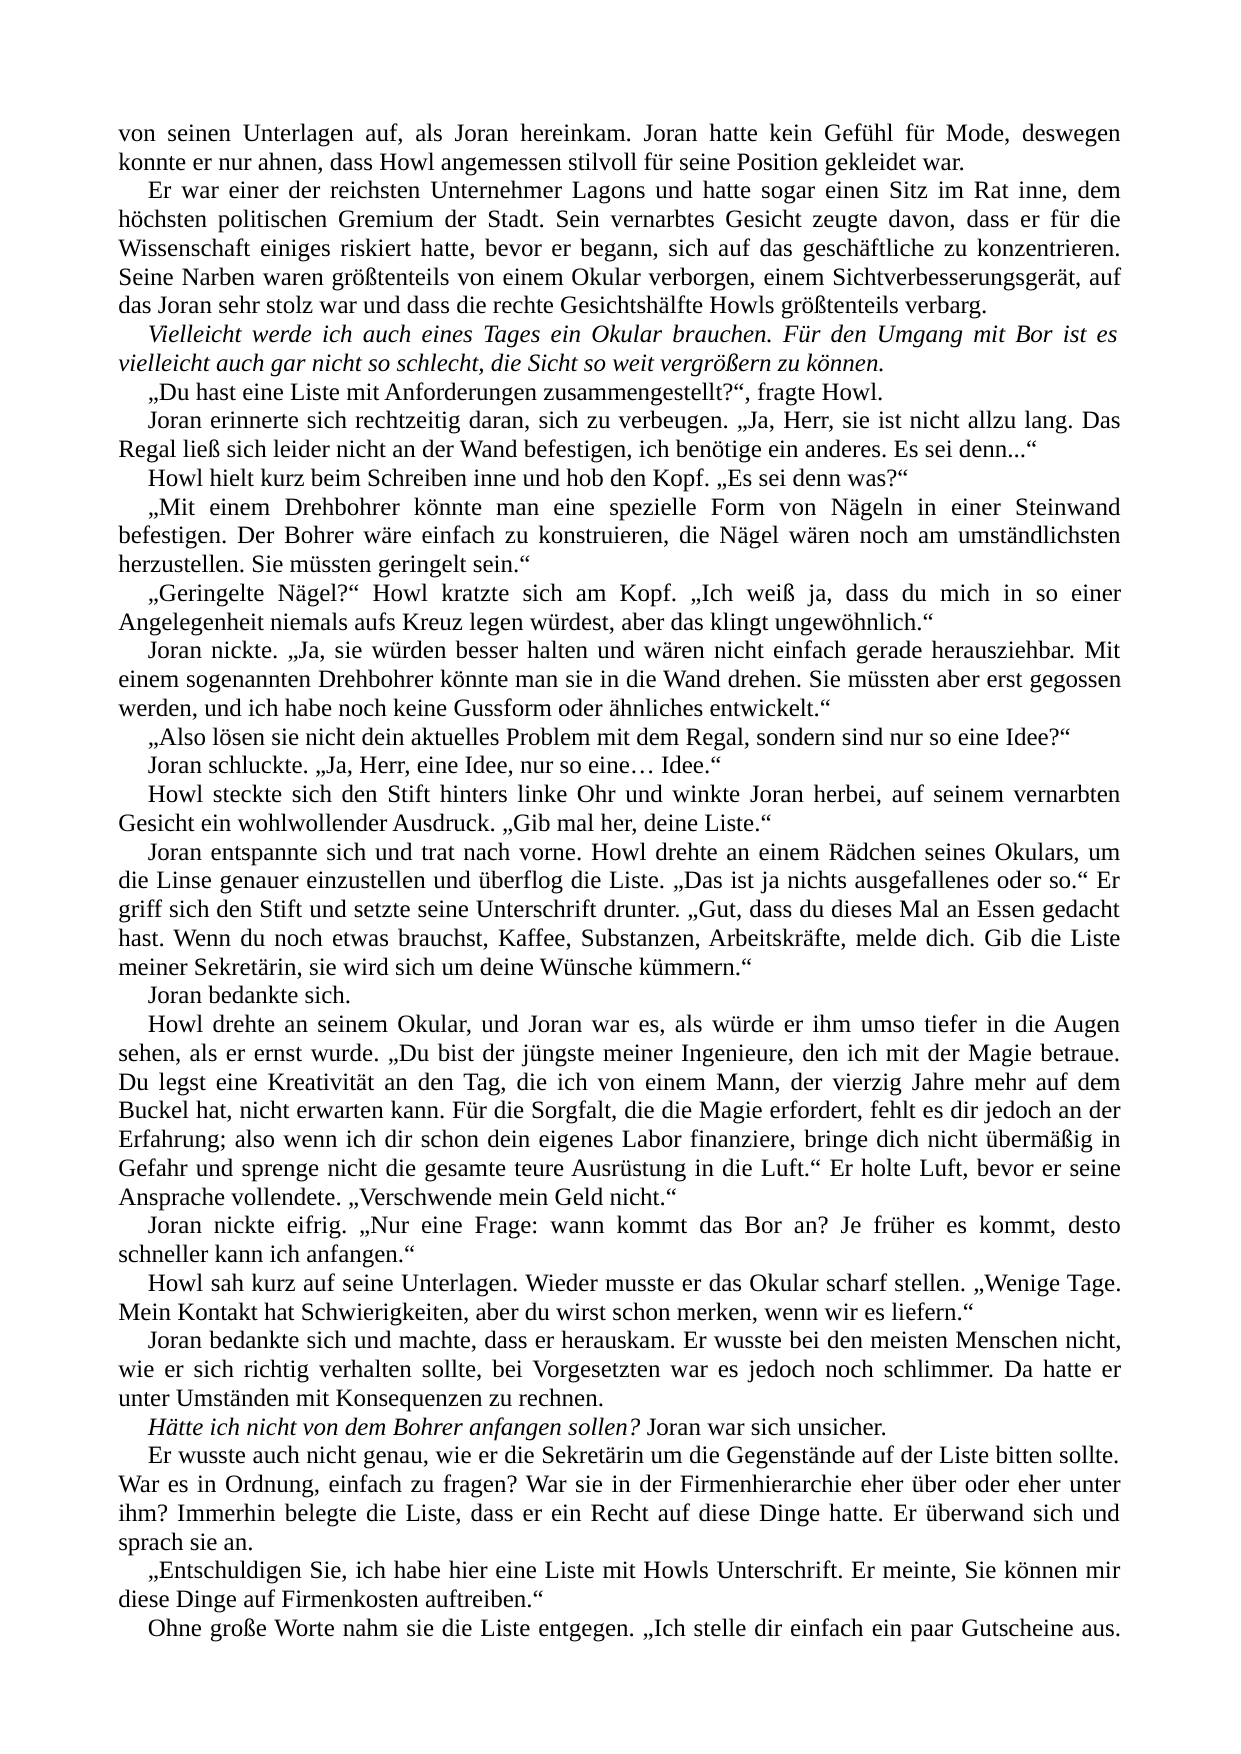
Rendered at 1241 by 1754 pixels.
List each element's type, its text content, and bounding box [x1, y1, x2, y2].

text Hätte ich nicht von dem Bohrer anfangen sollen? Joran war sich unsicher. [118, 1412, 1122, 1441]
text Joran nickte eifrig. „Nur eine Frage: wann kommt das Bor an? Je früher es kommt, desto schneller kann ich anfangen.“ [118, 1211, 1122, 1268]
text von seinen Unterlagen auf, als Joran hereinkam. Joran hatte kein Gefühl für Mode, deswegen konnte er nur ahnen, dass Howl angemessen stilvoll für seine Position gekleidet war. [118, 118, 1122, 176]
text „Geringelte Nägel?“ Howl kratzte sich am Kopf. „Ich weiß ja, dass du mich in so einer Angelegenheit niemals aufs Kreuz legen würdest, aber das klingt ungewöhnlich.“ [118, 578, 1122, 636]
text Joran nickte. „Ja, sie würden besser halten und wären nicht einfach gerade herausziehbar. Mit einem sogenannten Drehbohrer könnte man sie in die Wand drehen. Sie müssten aber erst gegossen werden, und ich habe noch keine Gussform oder ähnliches entwickelt.“ [118, 636, 1122, 722]
text Howl steckte sich den Stift hinters linke Ohr und winkte Joran herbei, auf seinem vernarbten Gesicht ein wohlwollender Ausdruck. „Gib mal her, deine Liste.“ [118, 779, 1122, 837]
text „Entschuldigen Sie, ich habe hier eine Liste mit Howls Unterschrift. Er meinte, Sie können mir diese Dinge auf Firmenkosten auftreiben.“ [118, 1556, 1122, 1613]
text „Du hast eine Liste mit Anforderungen zusammengestellt?“, fragte Howl. [118, 377, 1122, 406]
text Joran bedankte sich. [118, 981, 1122, 1009]
text Joran bedankte sich und machte, dass er herauskam. Er wusste bei den meisten Menschen nicht, wie er sich richtig verhalten sollte, bei Vorgesetzten war es jedoch noch schlimmer. Da hatte er unter Umständen mit Konsequenzen zu rechnen. [118, 1326, 1122, 1412]
text Ohne große Worte nahm sie die Liste entgegen. „Ich stelle dir einfach ein paar Gutscheine aus. [118, 1613, 1122, 1642]
text Vielleicht werde ich auch eines Tages ein Okular brauchen. Für den Umgang mit Bor ist es vielleicht auch gar nicht so schlecht, die Sicht so weit vergrößern zu können. [118, 319, 1122, 377]
text Joran erinnerte sich rechtzeitig daran, sich zu verbeugen. „Ja, Herr, sie ist nicht allzu lang. Das Regal ließ sich leider nicht an der Wand befestigen, ich benötige ein anderes. Es sei denn...“ [118, 406, 1122, 463]
text Er wusste auch nicht genau, wie er die Sekretärin um die Gegenstände auf der Liste bitten sollte. War es in Ordnung, einfach zu fragen? War sie in der Firmenhierarchie eher über oder eher unter ihm? Immerhin belegte die Liste, dass er ein Recht auf diese Dinge hatte. Er überwand sich und sprach sie an. [118, 1441, 1122, 1556]
text „Also lösen sie nicht dein aktuelles Problem mit dem Regal, sondern sind nur so eine Idee?“ [118, 722, 1122, 751]
text Joran schluckte. „Ja, Herr, eine Idee, nur so eine… Idee.“ [118, 751, 1122, 779]
text Howl drehte an seinem Okular, und Joran war es, als würde er ihm umso tiefer in die Augen sehen, als er ernst wurde. „Du bist der jüngste meiner Ingenieure, den ich mit der Magie betraue. Du legst eine Kreativität an den Tag, die ich von einem Mann, der vierzig Jahre mehr auf dem Buckel hat, nicht erwarten kann. Für die Sorgfalt, die die Magie erfordert, fehlt es dir jedoch an der Erfahrung; also wenn ich dir schon dein eigenes Labor finanziere, bringe dich nicht übermäßig in Gefahr und sprenge nicht die gesamte teure Ausrüstung in die Luft.“ Er holte Luft, bevor er seine Ansprache vollendete. „Verschwende mein Geld nicht.“ [118, 1009, 1122, 1211]
text Er war einer der reichsten Unternehmer Lagons und hatte sogar einen Sitz im Rat inne, dem höchsten politischen Gremium der Stadt. Sein vernarbtes Gesicht zeugte davon, dass er für die Wissenschaft einiges riskiert hatte, bevor er begann, sich auf das geschäftliche zu konzentrieren. Seine Narben waren größtenteils von einem Okular verborgen, einem Sichtverbesserungsgerät, auf das Joran sehr stolz war und dass die rechte Gesichtshälfte Howls größtenteils verbarg. [118, 176, 1122, 319]
text Joran entspannte sich und trat nach vorne. Howl drehte an einem Rädchen seines Okulars, um die Linse genauer einzustellen und überflog die Liste. „Das ist ja nichts ausgefallenes oder so.“ Er griff sich den Stift und setzte seine Unterschrift drunter. „Gut, dass du dieses Mal an Essen gedacht hast. Wenn du noch etwas brauchst, Kaffee, Substanzen, Arbeitskräfte, melde dich. Gib die Liste meiner Sekretärin, sie wird sich um deine Wünsche kümmern.“ [118, 837, 1122, 981]
text Howl sah kurz auf seine Unterlagen. Wieder musste er das Okular scharf stellen. „Wenige Tage. Mein Kontakt hat Schwierigkeiten, aber du wirst schon merken, wenn wir es liefern.“ [118, 1268, 1122, 1326]
text „Mit einem Drehbohrer könnte man eine spezielle Form von Nägeln in einer Steinwand befestigen. Der Bohrer wäre einfach zu konstruieren, die Nägel wären noch am umständlichsten herzustellen. Sie müssten geringelt sein.“ [118, 492, 1122, 578]
text Howl hielt kurz beim Schreiben inne und hob den Kopf. „Es sei denn was?“ [118, 463, 1122, 492]
